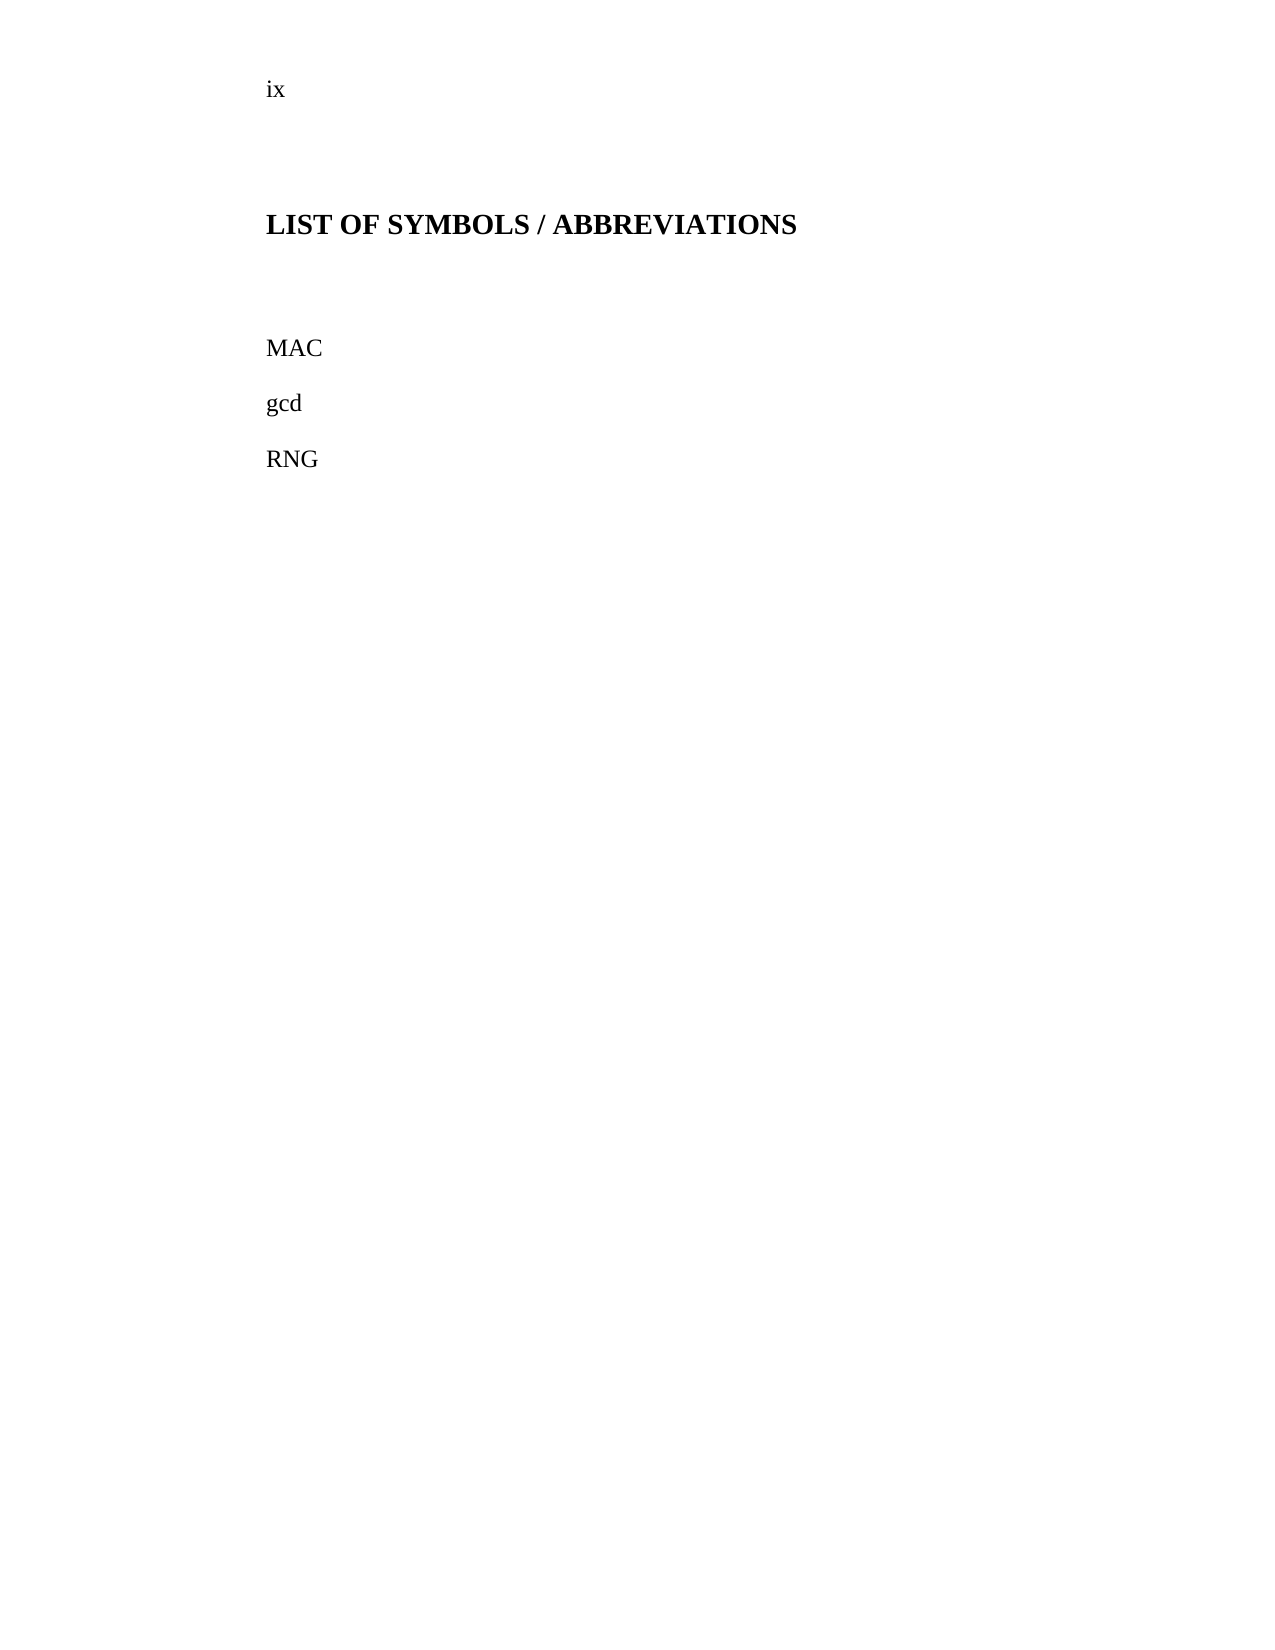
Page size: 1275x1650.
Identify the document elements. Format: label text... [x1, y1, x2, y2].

text gcd [207, 388, 1157, 417]
text MAC [207, 333, 1157, 361]
text RNG [207, 444, 1157, 473]
subtitle LIST OF SYMBOLS / ABBREVIATIONS [207, 207, 1157, 241]
